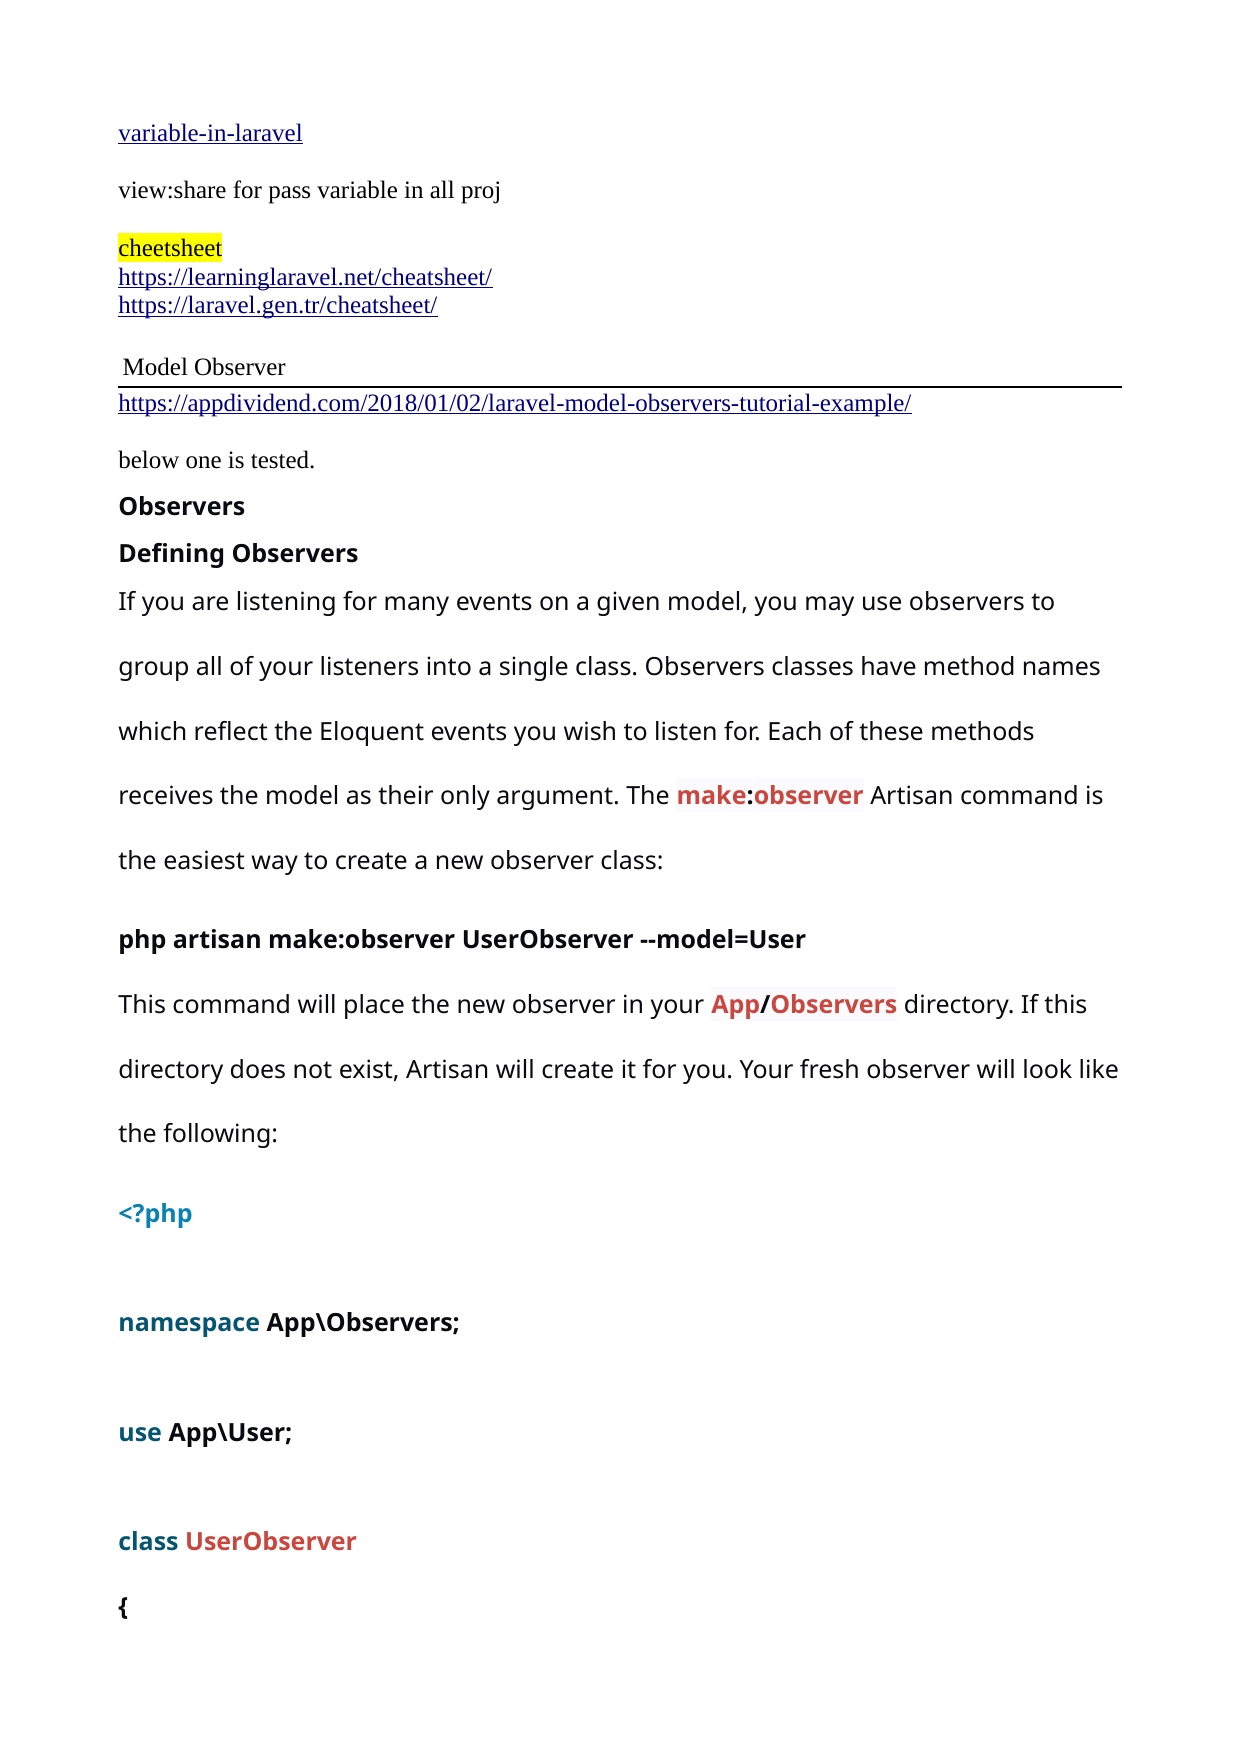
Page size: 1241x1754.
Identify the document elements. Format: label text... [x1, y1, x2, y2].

text variable-in-laravel [118, 118, 1122, 147]
subtitle Defining Observers [118, 535, 1122, 569]
subtitle Observers [118, 489, 1122, 523]
text view:share for pass variable in all proj [118, 176, 1122, 204]
text This command will place the new observer in your App/Observers directory. If this directory does not exist, Artisan will create it for you. Your fresh observer will look like the following: [118, 987, 1122, 1150]
text https://learninglaravel.net/cheatsheet/ [118, 262, 1122, 291]
text https://appdividend.com/2018/01/02/laravel-model-observers-tutorial-example/ [118, 388, 1122, 417]
text below one is tested. [118, 445, 1122, 474]
text cheetsheet [118, 233, 1122, 262]
text Model Observer [118, 348, 1122, 386]
text use App\User; [118, 1414, 1122, 1448]
text class UserObserver [118, 1524, 1122, 1558]
text <?php [118, 1195, 1122, 1229]
text php artisan make:observer UserObserver --model=User [118, 922, 1122, 956]
text namespace App\Observers; [118, 1305, 1122, 1339]
text { [118, 1589, 1122, 1623]
text If you are listening for many events on a given model, you may use observers to group all of your listeners into a single class. Observers classes have method names which reflect the Eloquent events you wish to listen for. Each of these methods receives the model as their only argument. The make:observer Artisan command is the easiest way to create a new observer class: [118, 584, 1122, 877]
text https://laravel.gen.tr/cheatsheet/ [118, 291, 1122, 319]
